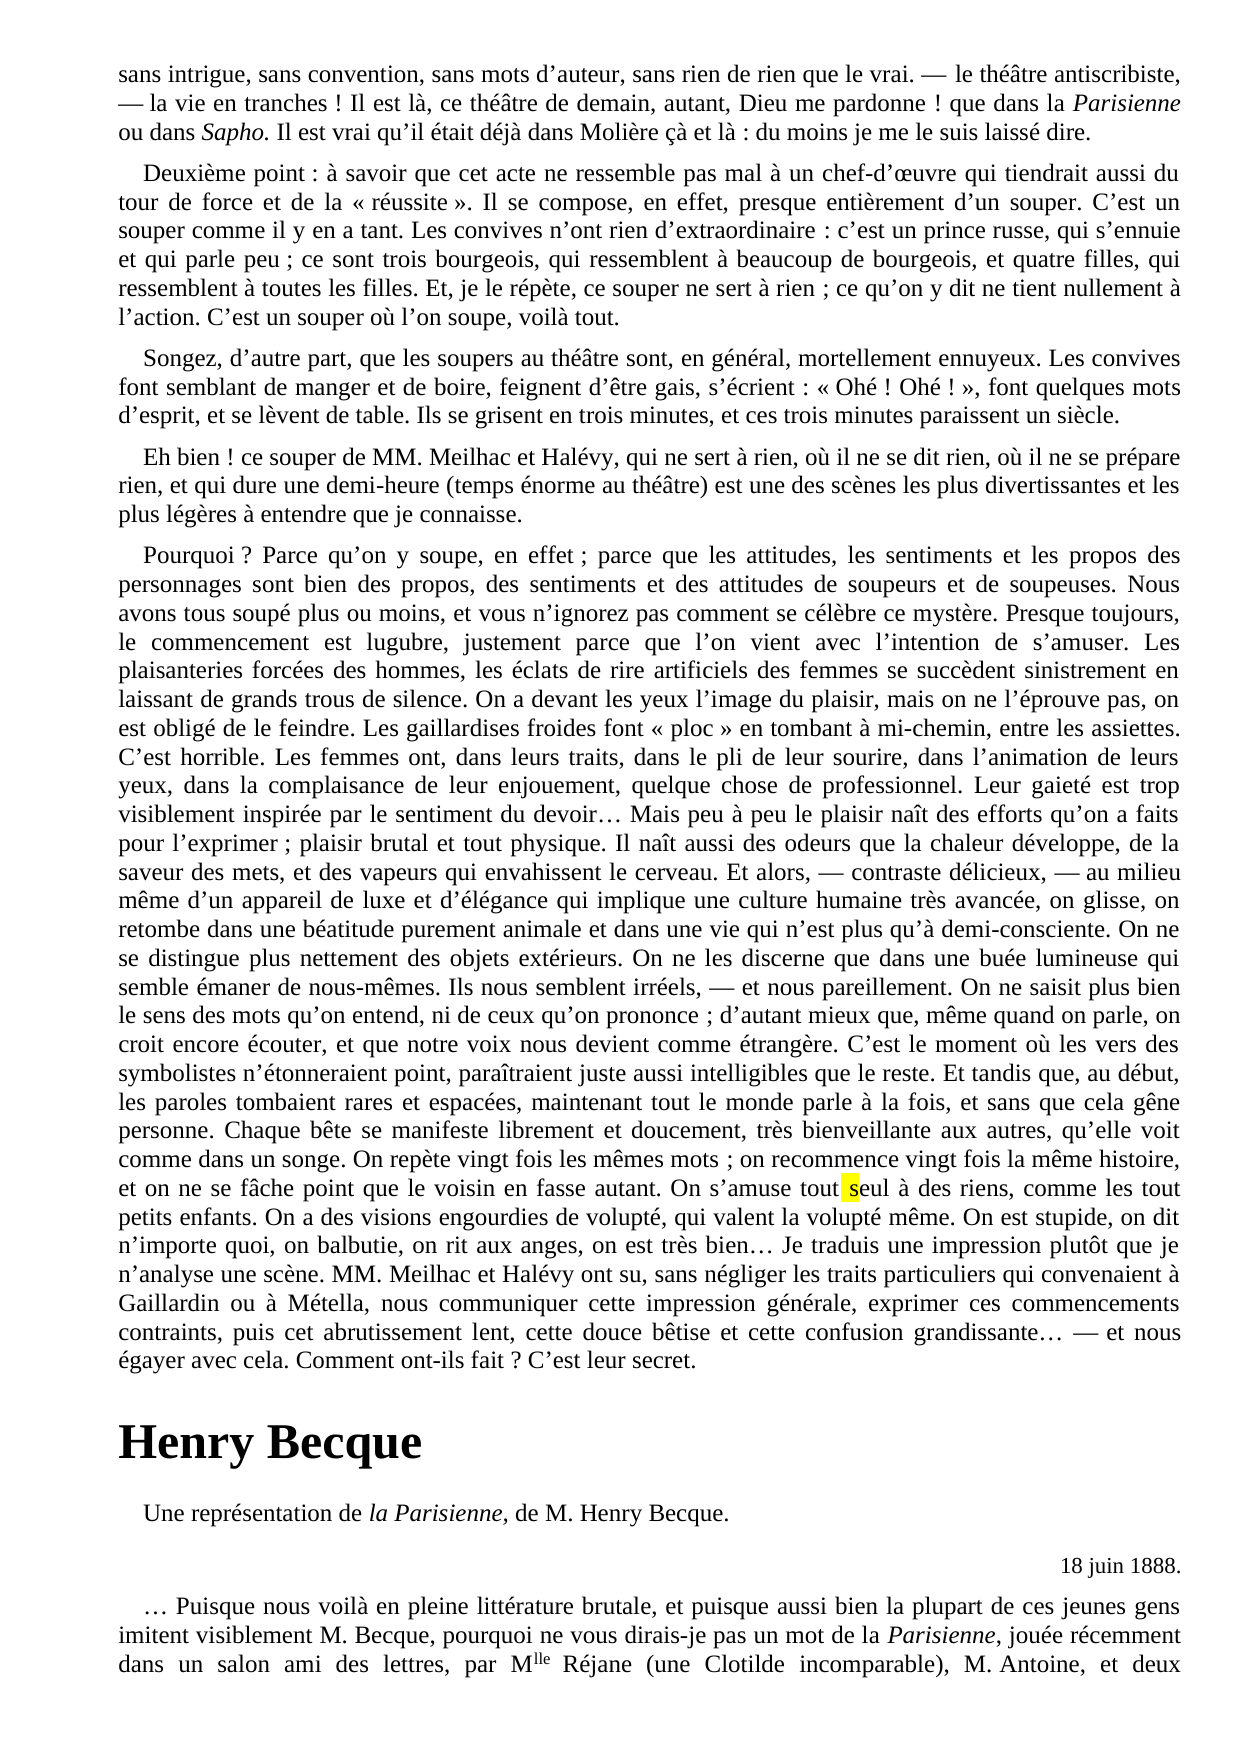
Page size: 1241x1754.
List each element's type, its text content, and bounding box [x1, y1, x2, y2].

text Une représentation de la Parisienne, de M. Henry Becque. [118, 1498, 1181, 1527]
text … Puisque nous voilà en pleine littérature brutale, et puisque aussi bien la plupart de ces jeunes gens imitent visiblement M. Becque, pourquoi ne vous dirais-je pas un mot de la Parisienne, jouée récemment dans un salon ami des lettres, par Mlle Réjane (une Clotilde incomparable), M. Antoine, et deux [118, 1591, 1181, 1677]
subtitle Henry Becque [118, 1412, 1181, 1469]
text Eh bien ! ce souper de MM. Meilhac et Halévy, qui ne sert à rien, où il ne se dit rien, où il ne se prépare rien, et qui dure une demi-heure (temps énorme au théâtre) est une des scènes les plus divertissantes et les plus légères à entendre que je connaisse. [118, 442, 1181, 528]
text sans intrigue, sans convention, sans mots d’auteur, sans rien de rien que le vrai. — le théâtre antiscribiste, — la vie en tranches ! Il est là, ce théâtre de demain, autant, Dieu me pardonne ! que dans la Parisienne ou dans Sapho. Il est vrai qu’il était déjà dans Molière çà et là : du moins je me le suis laissé dire. [118, 59, 1181, 145]
text Songez, d’autre part, que les soupers au théâtre sont, en général, mortellement ennuyeux. Les convives font semblant de manger et de boire, feignent d’être gais, s’écrient : « Ohé ! Ohé ! », font quelques mots d’esprit, et se lèvent de table. Ils se grisent en trois minutes, et ces trois minutes paraissent un siècle. [118, 343, 1181, 429]
text Pourquoi ? Parce qu’on y soupe, en effet ; parce que les attitudes, les sentiments et les propos des personnages sont bien des propos, des sentiments et des attitudes de soupeurs et de soupeuses. Nous avons tous soupé plus ou moins, et vous n’ignorez pas comment se célèbre ce mystère. Presque toujours, le commencement est lugubre, justement parce que l’on vient avec l’intention de s’amuser. Les plaisanteries forcées des hommes, les éclats de rire artificiels des femmes se succèdent sinistrement en laissant de grands trous de silence. On a devant les yeux l’image du plaisir, mais on ne l’éprouve pas, on est obligé de le feindre. Les gaillardises froides font « ploc » en tombant à mi-chemin, entre les assiettes. C’est horrible. Les femmes ont, dans leurs traits, dans le pli de leur sourire, dans l’animation de leurs yeux, dans la complaisance de leur enjouement, quelque chose de professionnel. Leur gaieté est trop visiblement inspirée par le sentiment du devoir… Mais peu à peu le plaisir naît des efforts qu’on a faits pour l’exprimer ; plaisir brutal et tout physique. Il naît aussi des odeurs que la chaleur développe, de la saveur des mets, et des vapeurs qui envahissent le cerveau. Et alors, — contraste délicieux, — au milieu même d’un appareil de luxe et d’élégance qui implique une culture humaine très avancée, on glisse, on retombe dans une béatitude purement animale et dans une vie qui n’est plus qu’à demi-consciente. On ne se distingue plus nettement des objets extérieurs. On ne les discerne que dans une buée lumineuse qui semble émaner de nous-mêmes. Ils nous semblent irréels, — et nous pareillement. On ne saisit plus bien le sens des mots qu’on entend, ni de ceux qu’on prononce ; d’autant mieux que, même quand on parle, on croit encore écouter, et que notre voix nous devient comme étrangère. C’est le moment où les vers des symbolistes n’étonneraient point, paraîtraient juste aussi intelligibles que le reste. Et tandis que, au début, les paroles tombaient rares et espacées, maintenant tout le monde parle à la fois, et sans que cela gêne personne. Chaque bête se manifeste librement et doucement, très bienveillante aux autres, qu’elle voit comme dans un songe. On repète vingt fois les mêmes mots ; on recommence vingt fois la même histoire, et on ne se fâche point que le voisin en fasse autant. On s’amuse tout seul à des riens, comme les tout petits enfants. On a des visions engourdies de volupté, qui valent la volupté même. On est stupide, on dit n’importe quoi, on balbutie, on rit aux anges, on est très bien… Je traduis une impression plutôt que je n’analyse une scène. MM. Meilhac et Halévy ont su, sans négliger les traits particuliers qui convenaient à Gaillardin ou à Métella, nous communiquer cette impression générale, exprimer ces commencements contraints, puis cet abrutissement lent, cette douce bêtise et cette confusion grandissante… — et nous égayer avec cela. Comment ont-ils fait ? C’est leur secret. [118, 540, 1181, 1374]
text Deuxième point : à savoir que cet acte ne ressemble pas mal à un chef-d’œuvre qui tiendrait aussi du tour de force et de la « réussite ». Il se compose, en effet, presque entièrement d’un souper. C’est un souper comme il y en a tant. Les convives n’ont rien d’extraordinaire : c’est un prince russe, qui s’ennuie et qui parle peu ; ce sont trois bourgeois, qui ressemblent à beaucoup de bourgeois, et quatre filles, qui ressemblent à toutes les filles. Et, je le répète, ce souper ne sert à rien ; ce qu’on y dit ne tient nullement à l’action. C’est un souper où l’on soupe, voilà tout. [118, 158, 1181, 330]
text 18 juin 1888. [118, 1552, 1181, 1579]
